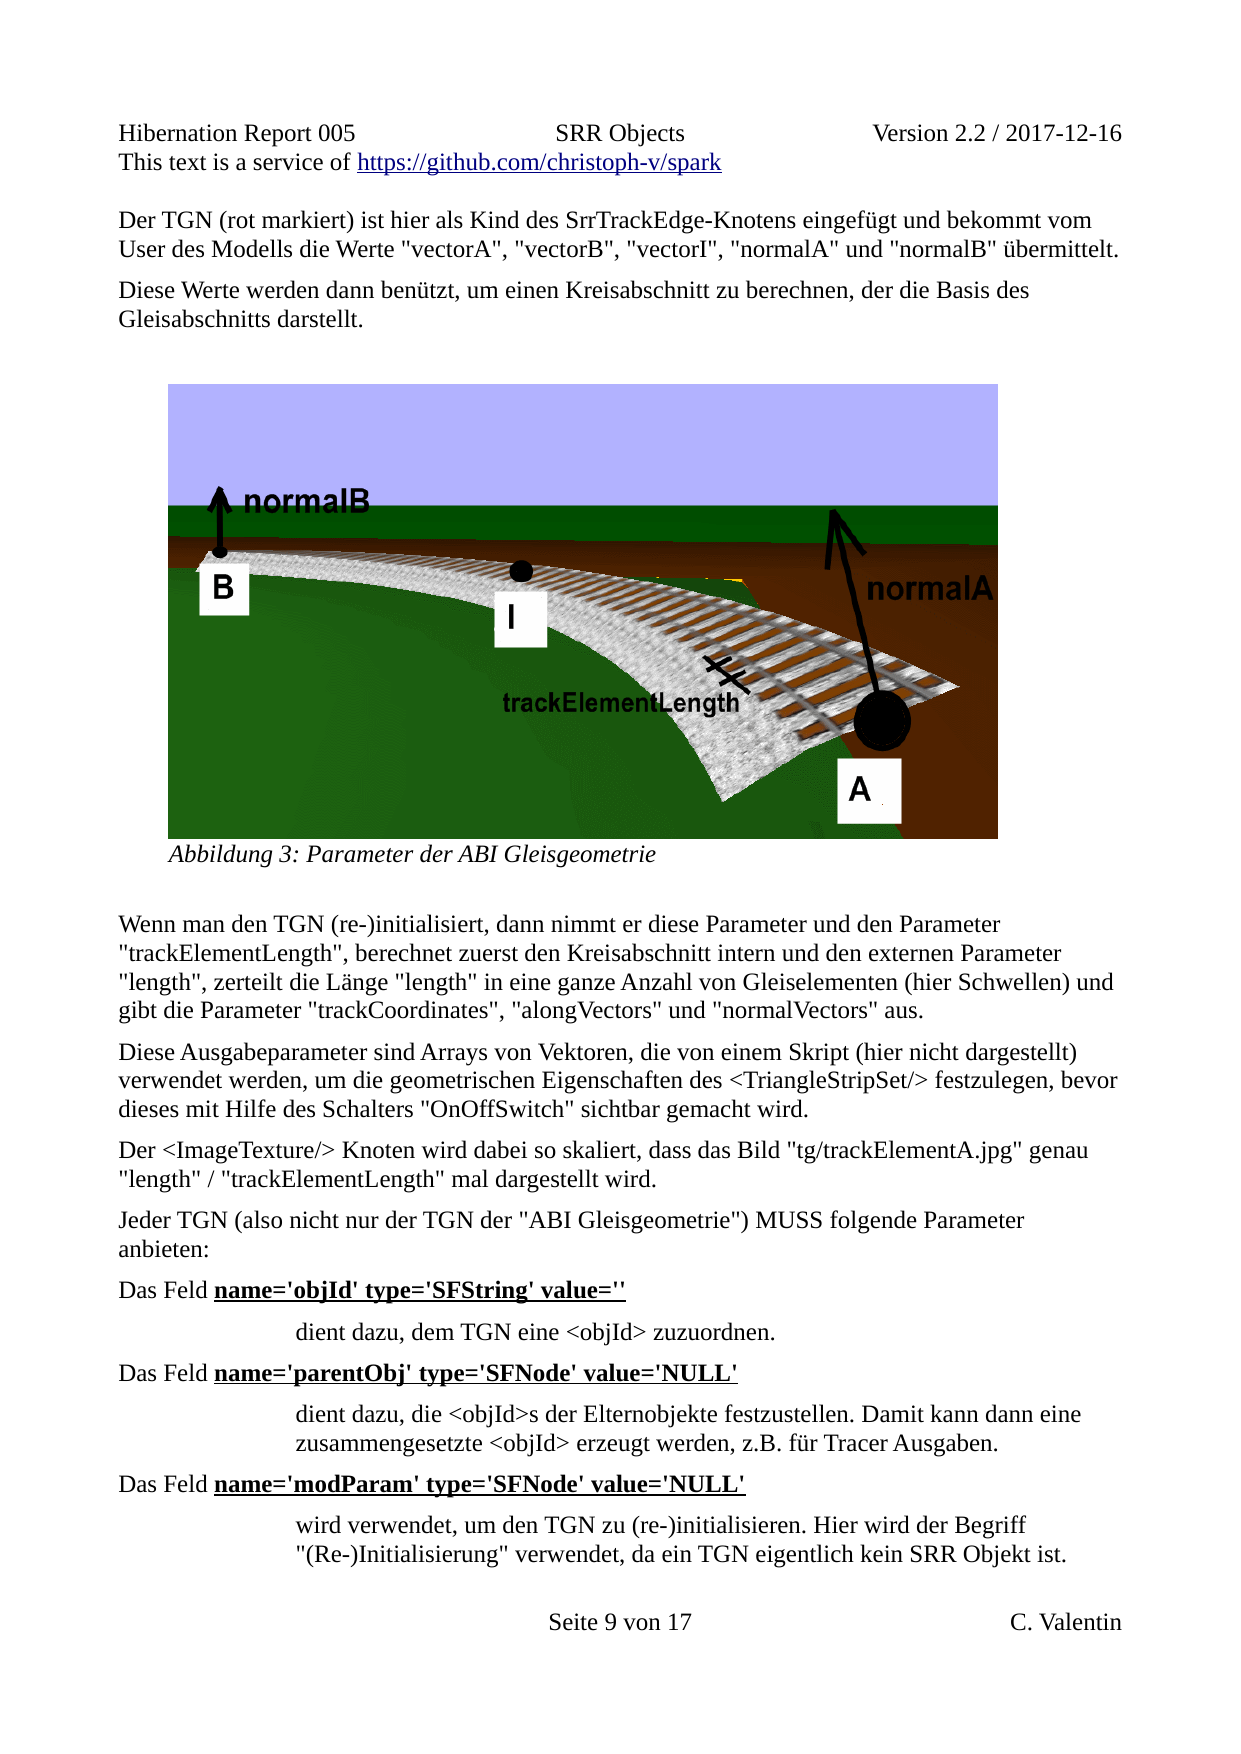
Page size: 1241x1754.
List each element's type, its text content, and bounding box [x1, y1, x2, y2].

text Der TGN (rot markiert) ist hier als Kind des SrrTrackEdge-Knotens eingefügt und bekommt vom User des Modells die Werte "vectorA", "vectorB", "vectorI", "normalA" und "normalB" übermittelt. [118, 205, 1122, 263]
text dient dazu, dem TGN eine <objId> zuzuordnen. [295, 1317, 1122, 1345]
text Jeder TGN (also nicht nur der TGN der "ABI Gleisgeometrie") MUSS folgende Parameter anbieten: [118, 1205, 1122, 1263]
text wird verwendet, um den TGN zu (re-)initialisieren. Hier wird der Begriff "(Re-)Initialisierung" verwendet, da ein TGN eigentlich kein SRR Objekt ist. [295, 1510, 1122, 1568]
text Das Feld name='objId' type='SFString' value='' [118, 1275, 1122, 1304]
text Abbildung 3: Parameter der ABI Gleisgeometrie [169, 839, 998, 868]
text Das Feld name='modParam' type='SFNode' value='NULL' [118, 1469, 1122, 1498]
text Diese Ausgabeparameter sind Arrays von Vektoren, die von einem Skript (hier nicht dargestellt) verwendet werden, um die geometrischen Eigenschaften des <TriangleStripSet/> festzulegen, bevor dieses mit Hilfe des Schalters "OnOffSwitch" sichtbar gemacht wird. [118, 1037, 1122, 1123]
text dient dazu, die <objId>s der Elternobjekte festzustellen. Damit kann dann eine zusammengesetzte <objId> erzeugt werden, z.B. für Tracer Ausgaben. [295, 1399, 1122, 1457]
picture [168, 384, 998, 839]
text Diese Werte werden dann benützt, um einen Kreisabschnitt zu berechnen, der die Basis des Gleisabschnitts darstellt. [118, 275, 1122, 333]
text Wenn man den TGN (re-)initialisiert, dann nimmt er diese Parameter und den Parameter "trackElementLength", berechnet zuerst den Kreisabschnitt intern und den externen Parameter "length", zerteilt die Länge "length" in eine ganze Anzahl von Gleiselementen (hier Schwellen) und gibt die Parameter "trackCoordinates", "alongVectors" und "normalVectors" aus. [118, 909, 1122, 1024]
text Das Feld name='parentObj' type='SFNode' value='NULL' [118, 1358, 1122, 1387]
text Der <ImageTexture/> Knoten wird dabei so skaliert, dass das Bild "tg/trackElementA.jpg" genau "length" / "trackElementLength" mal dargestellt wird. [118, 1135, 1122, 1193]
